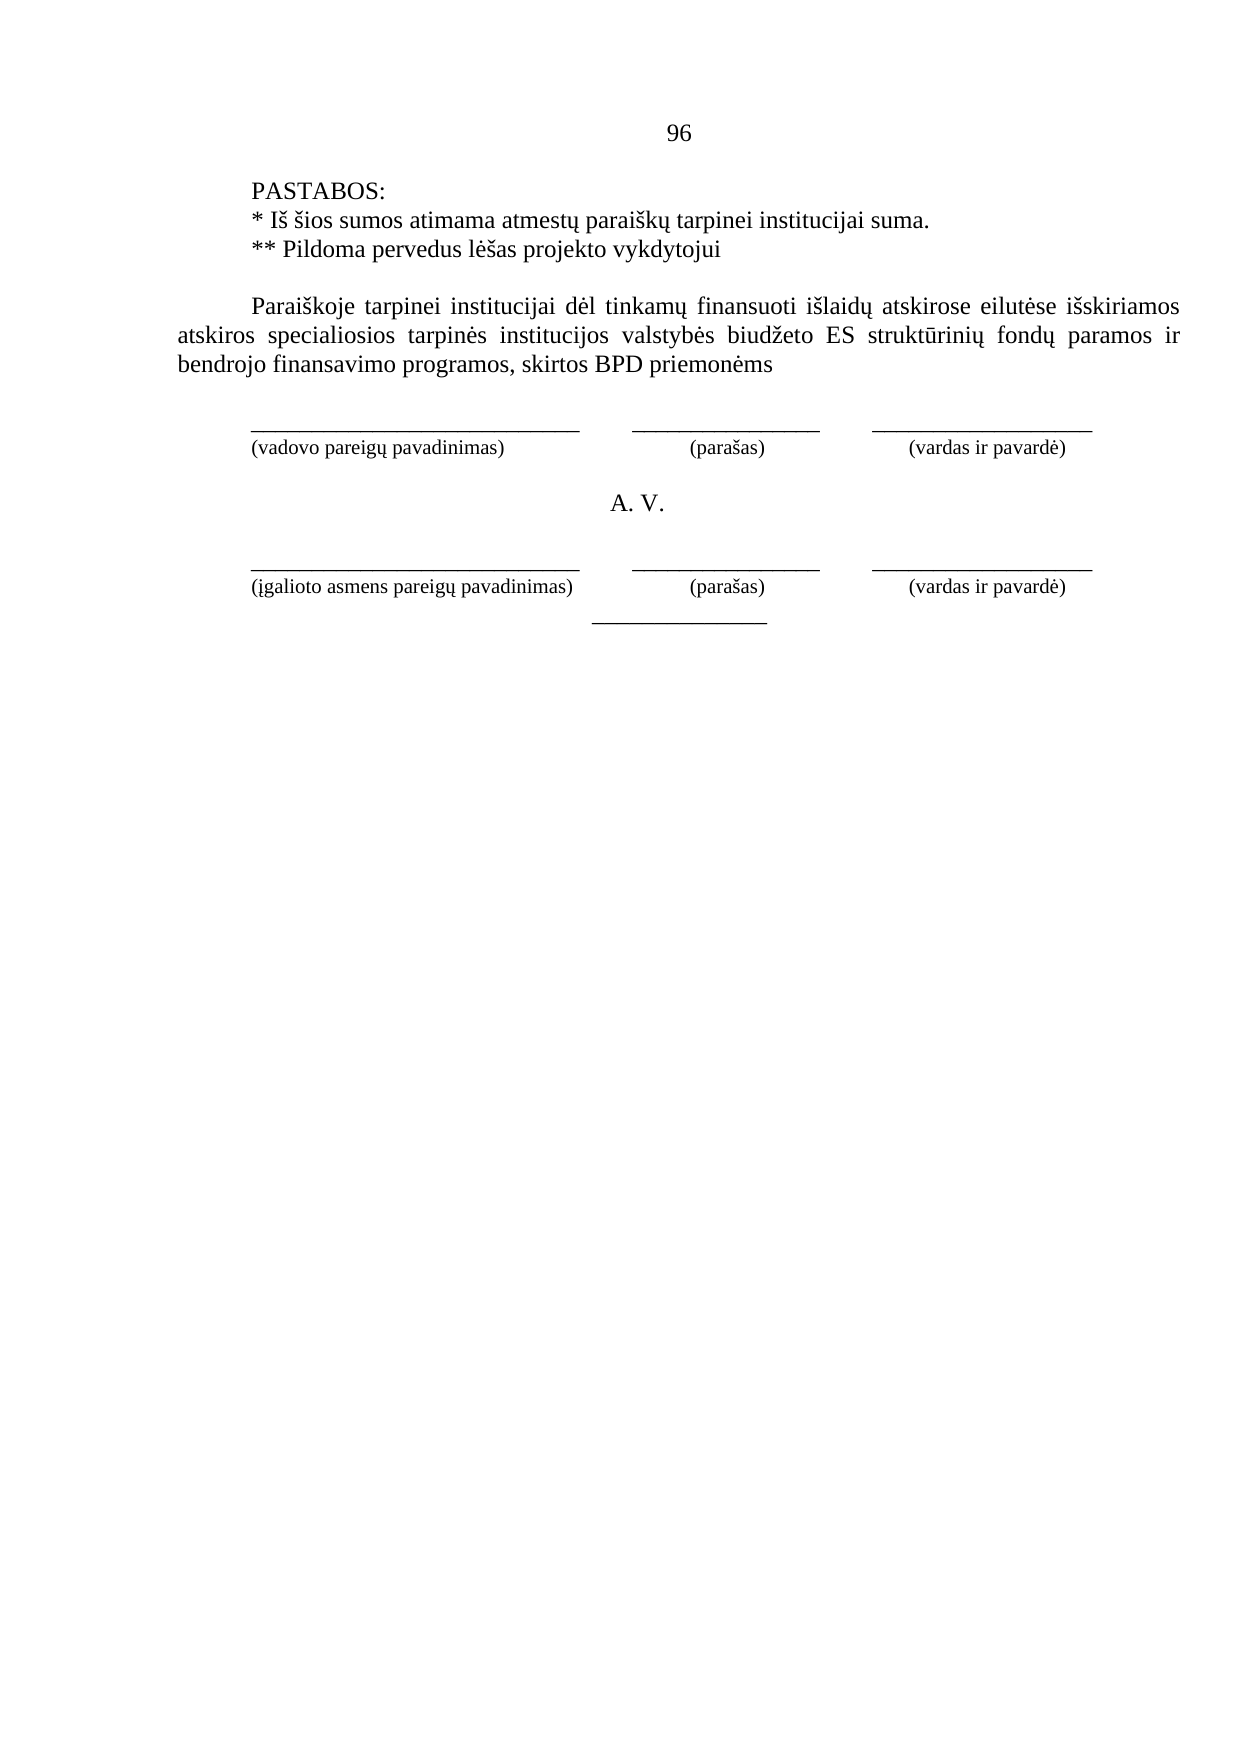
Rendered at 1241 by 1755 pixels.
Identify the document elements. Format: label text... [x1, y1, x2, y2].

text Paraiškoje tarpinei institucijai dėl tinkamų finansuoti išlaidų atskirose eilutėse išskiriamos atskiros specialiosios tarpinės institucijos valstybės biudžeto ES struktūrinių fondų paramos ir bendrojo finansavimo programos, skirtos BPD priemonėms [177, 291, 1181, 378]
text * Iš šios sumos atimama atmestų paraiškų tarpinei institucijai suma. [177, 205, 1181, 234]
text ** Pildoma pervedus lėšas projekto vykdytojui [177, 234, 1181, 263]
text PASTABOS: [177, 176, 1181, 205]
text ______________ [177, 598, 1181, 627]
text (įgalioto asmens pareigų pavadinimas) (parašas) (vardas ir pavardė) [177, 574, 1181, 598]
text (vadovo pareigų pavadinimas) (parašas) (vardas ir pavardė) [177, 435, 1181, 459]
text A. V. [177, 488, 1181, 517]
